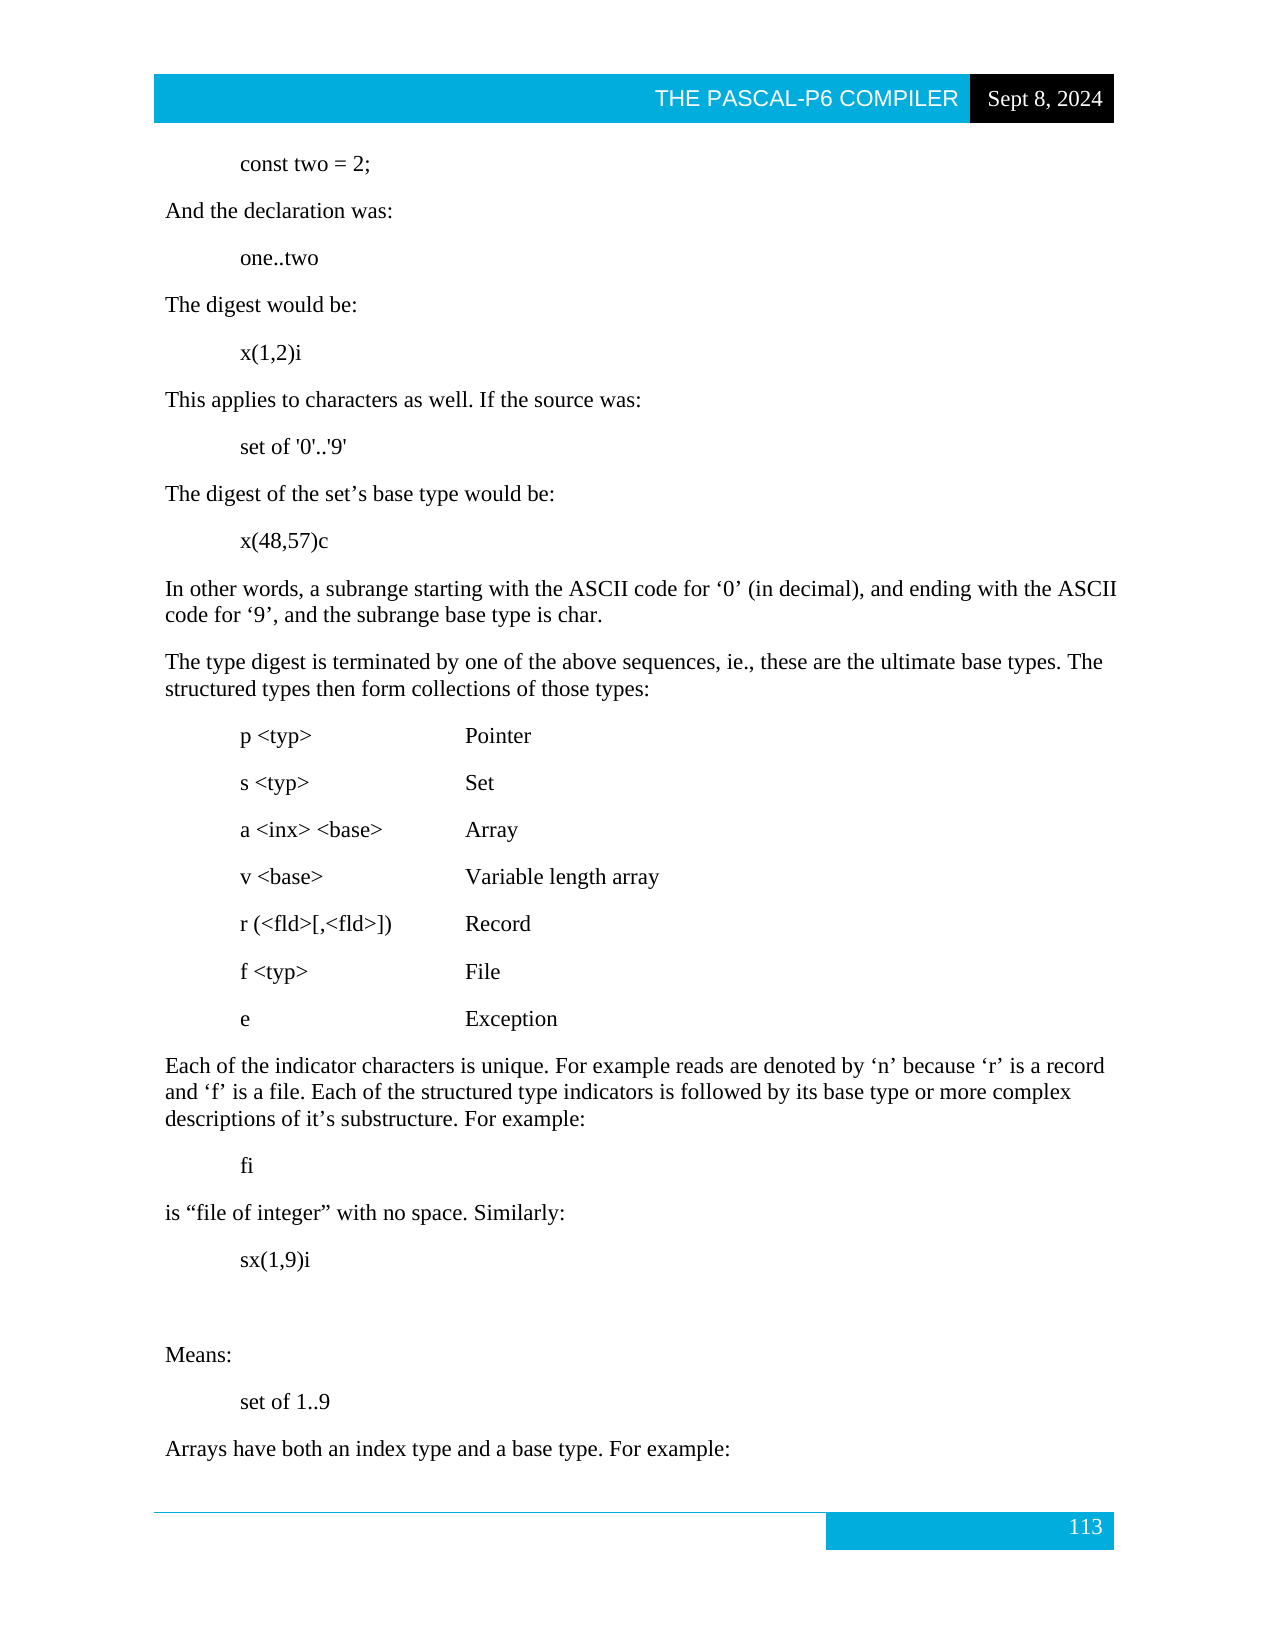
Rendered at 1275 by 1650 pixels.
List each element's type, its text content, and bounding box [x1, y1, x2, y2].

text And the declaration was: [165, 197, 1125, 223]
text r (<fld>[,<fld>]) Record [165, 911, 1125, 937]
text p <typ> Pointer [165, 722, 1125, 748]
text f <typ> File [165, 958, 1125, 984]
text The digest would be: [165, 292, 1125, 318]
text In other words, a subrange starting with the ASCII code for ‘0’ (in decimal), and ending with the ASCII code for ‘9’, and the subrange base type is char. [165, 575, 1125, 627]
text fi [165, 1152, 1125, 1178]
text set of 1..9 [165, 1388, 1125, 1414]
text is “file of integer” with no space. Similarly: [165, 1199, 1125, 1226]
text x(48,57)c [165, 527, 1125, 554]
text Means: [165, 1341, 1125, 1367]
text Each of the indicator characters is unique. For example reads are denoted by ‘n’ because ‘r’ is a record and ‘f’ is a file. Each of the structured type indicators is followed by its base type or more complex descriptions of it’s substructure. For example: [165, 1052, 1125, 1131]
text const two = 2; [165, 150, 1125, 176]
text Arrays have both an index type and a base type. For example: [165, 1435, 1125, 1461]
text This applies to characters as well. If the source was: [165, 386, 1125, 412]
text x(1,2)i [165, 339, 1125, 365]
text e Exception [165, 1005, 1125, 1031]
text a <inx> <base> Array [165, 816, 1125, 842]
text v <base> Variable length array [165, 863, 1125, 890]
text s <typ> Set [165, 769, 1125, 795]
text set of '0'..'9' [165, 433, 1125, 459]
text sx(1,9)i [165, 1246, 1125, 1273]
text one..two [165, 244, 1125, 271]
text The digest of the set’s base type would be: [165, 480, 1125, 507]
text The type digest is terminated by one of the above sequences, ie., these are the ultimate base types. The structured types then form collections of those types: [165, 648, 1125, 701]
